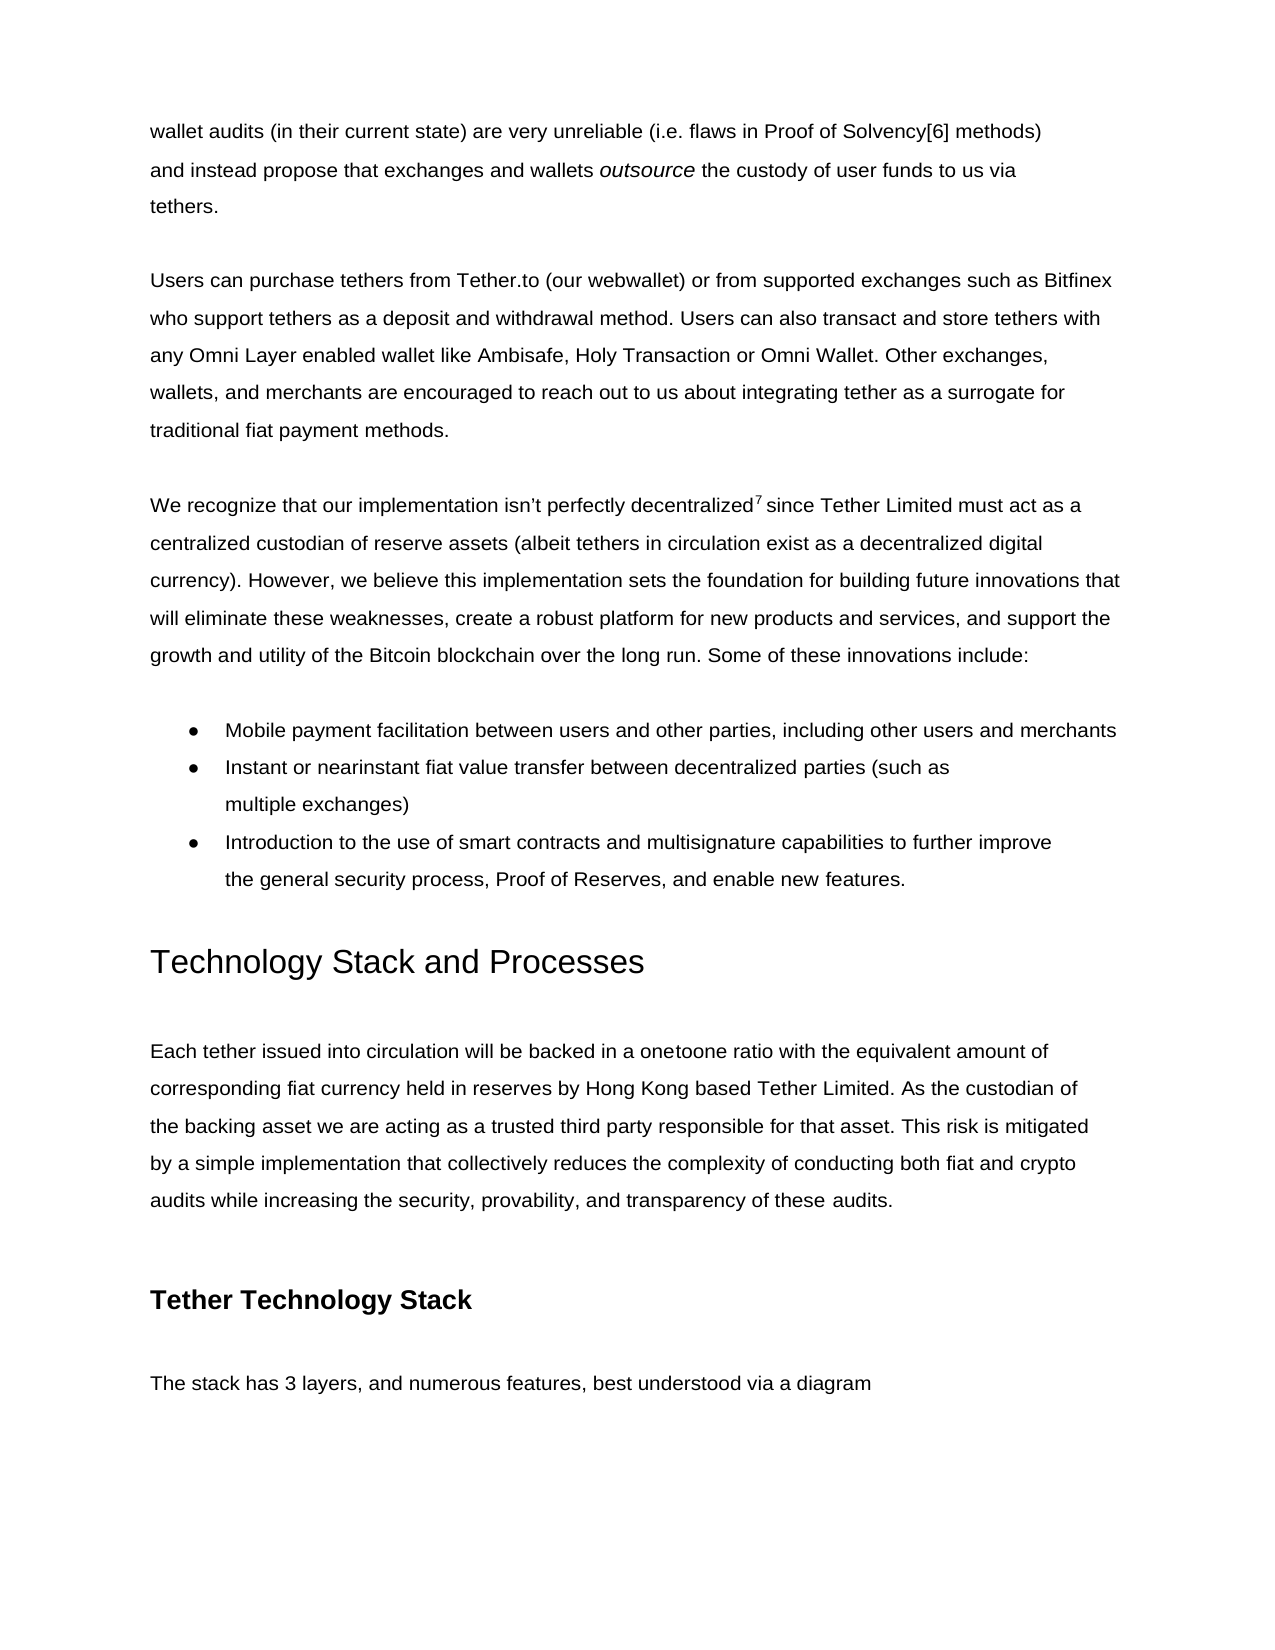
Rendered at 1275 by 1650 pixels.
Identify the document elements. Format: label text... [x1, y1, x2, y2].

text Each tether issued into circulation will be backed in a one­to­one ratio with the equivalent amount of corresponding fiat currency held in reserves by Hong Kong based Tether Limited. As the custodian of the backing asset we are acting as a trusted third party responsible for that asset. This risk is mitigated by a simple implementation that collectively reduces the complexity of conducting both fiat and crypto audits while increasing the security, provability, and transparency of these audits. [150, 1040, 1094, 1212]
list Mobile payment facilitation between users and other parties, including other users and merchants [187, 718, 1135, 741]
text The stack has 3 layers, and numerous features, best understood via a diagram [150, 1372, 1135, 1395]
text wallet audits (in their current state) are very unreliable (i.e. flaws in Proof of Solvency[6] methods) and instead propose that exchanges and wallets outsource the custody of user funds to us via tethers. [150, 120, 1065, 218]
subtitle Tether Technology Stack [150, 1284, 1135, 1315]
text We recognize that our implementation isn’t perfectly decentralized7 since Tether Limited must act as a centralized custodian of reserve assets (albeit tethers in circulation exist as a decentralized digital currency). However, we believe this implementation sets the foundation for building future innovations that will eliminate these weaknesses, create a robust platform for new products and services, and support the growth and utility of the Bitcoin blockchain over the long run. Some of these innovations include: [150, 493, 1126, 667]
list Introduction to the use of smart contracts and multi­signature capabilities to further improve the general security process, Proof of Reserves, and enable new features. [187, 831, 1077, 891]
list Instant or near­instant fiat value transfer between decentralized parties (such as multiple exchanges) [187, 756, 1018, 816]
subtitle Technology Stack and Processes [150, 943, 1135, 981]
text Users can purchase tethers from Tether.to (our web­wallet) or from supported exchanges such as Bitfinex who support tethers as a deposit and withdrawal method. Users can also transact and store tethers with any Omni Layer enabled wallet like Ambisafe, Holy Transaction or Omni Wallet. Other exchanges, wallets, and merchants are encouraged to reach out to us about integrating tether as a surrogate for traditional fiat payment methods. [150, 269, 1121, 441]
